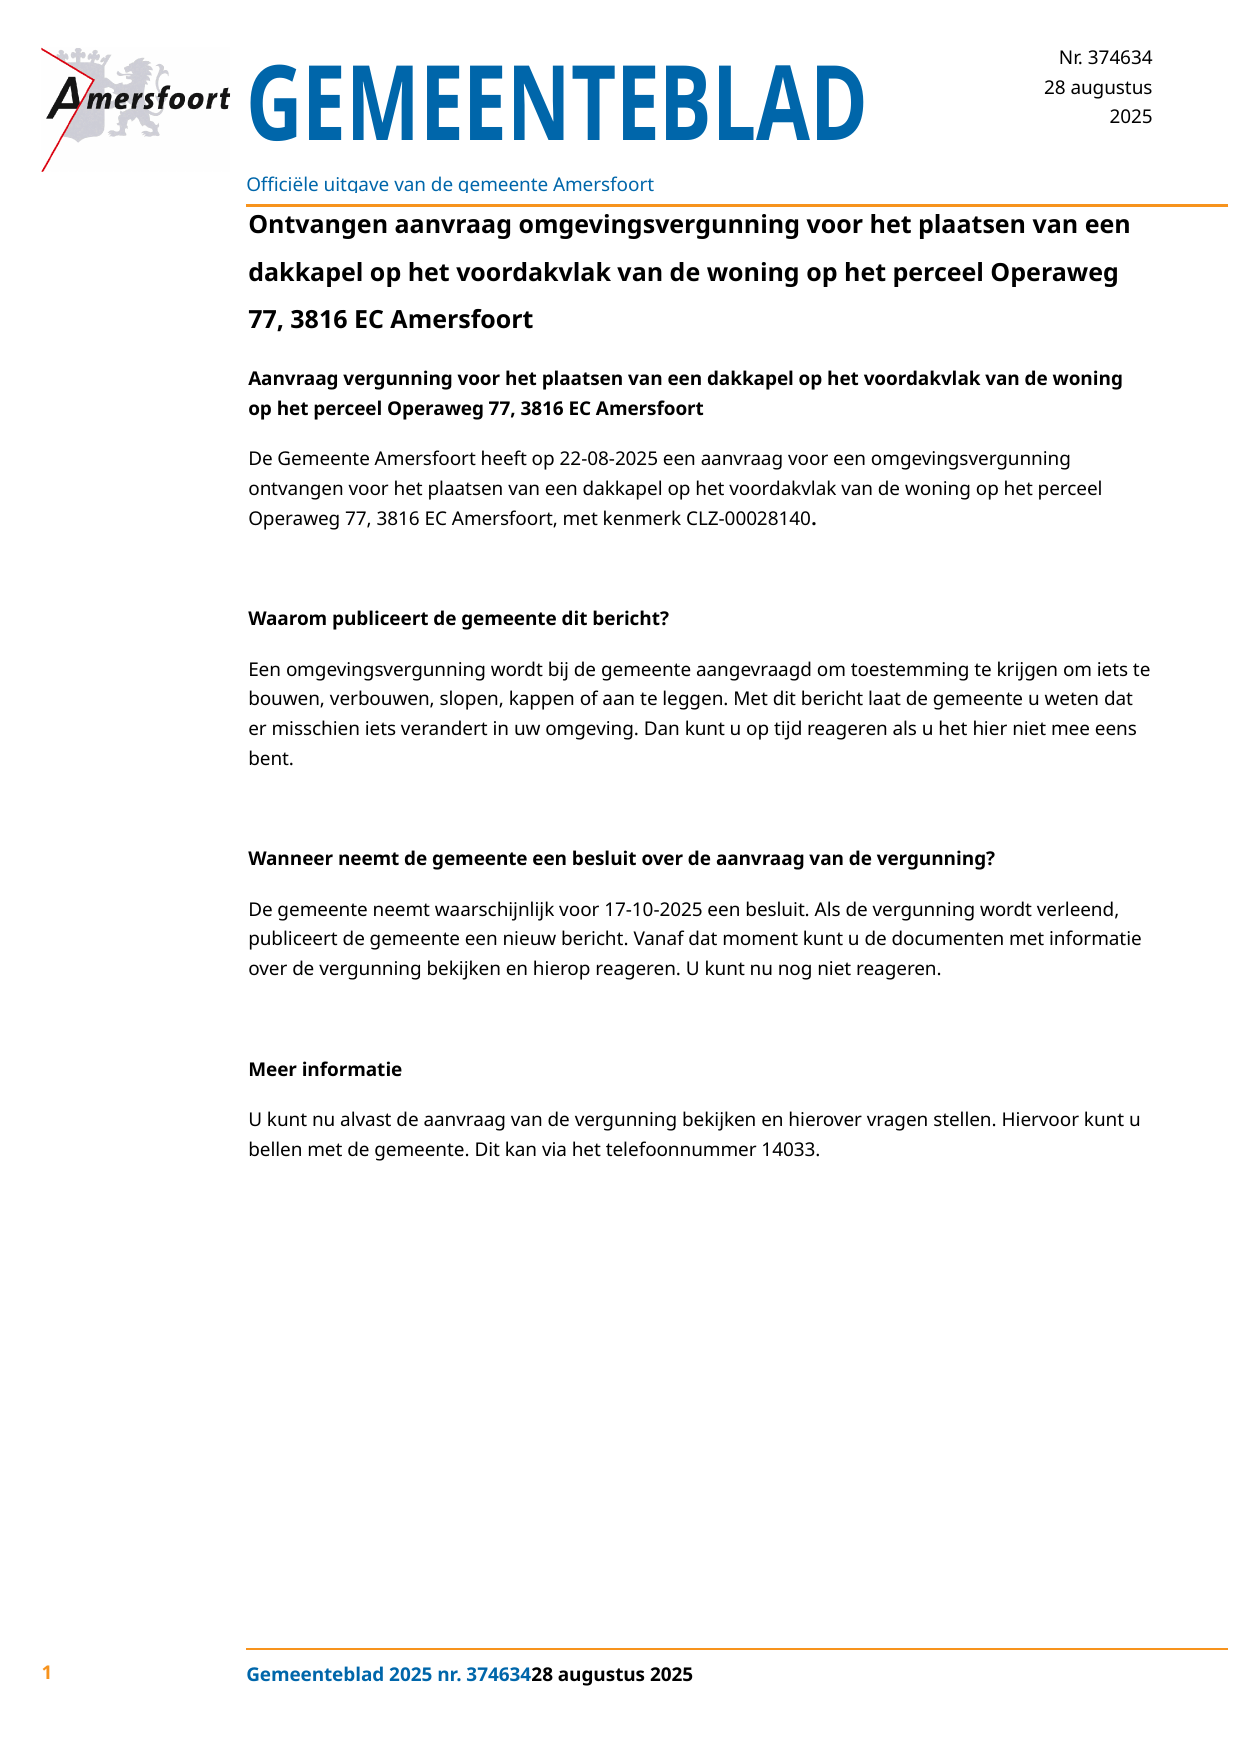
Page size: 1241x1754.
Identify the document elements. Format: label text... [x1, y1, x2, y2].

text Een omgevingsvergunning wordt bij de gemeente aangevraagd om toestemming te krijgen om iets te bouwen, verbouwen, slopen, kappen of aan te leggen. Met dit bericht laat de gemeente u weten dat er misschien iets verandert in uw omgeving. Dan kunt u op tijd reageren als u het hier niet mee eens bent. [248, 656, 1152, 770]
text De gemeente neemt waarschijnlijk voor 17-10-2025 een besluit. Als de vergunning wordt verleend, publiceert de gemeente een nieuw bericht. Vanaf dat moment kunt u de documenten met informatie over de vergunning bekijken en hierop reageren. U kunt nu nog niet reageren. [248, 896, 1152, 981]
text De Gemeente Amersfoort heeft op 22-08-2025 een aanvraag voor een omgevingsvergunning ontvangen voor het plaatsen van een dakkapel op het voordakvlak van de woning op het perceel Operaweg 77, 3816 EC Amersfoort, met kenmerk CLZ-00028140. [248, 446, 1152, 530]
text Aanvraag vergunning voor het plaatsen van een dakkapel op het voordakvlak van de woning op het perceel Operaweg 77, 3816 EC Amersfoort [248, 366, 1152, 421]
text Waarom publiceert de gemeente dit bericht? [248, 606, 1152, 631]
picture [41, 47, 231, 172]
text U kunt nu alvast de aanvraag van de vergunning bekijken en hierover vragen stellen. Hiervoor kunt u bellen met de gemeente. Dit kan via het telefoonnummer 14033. [248, 1106, 1152, 1162]
text Ontvangen aanvraag omgevingsvergunning voor het plaatsen van een dakkapel op het voordakvlak van de woning op het perceel Operaweg 77, 3816 EC Amersfoort [248, 207, 1152, 336]
text Meer informatie [248, 1056, 1152, 1082]
text Wanneer neemt de gemeente een besluit over de aanvraag van de vergunning? [248, 846, 1152, 871]
